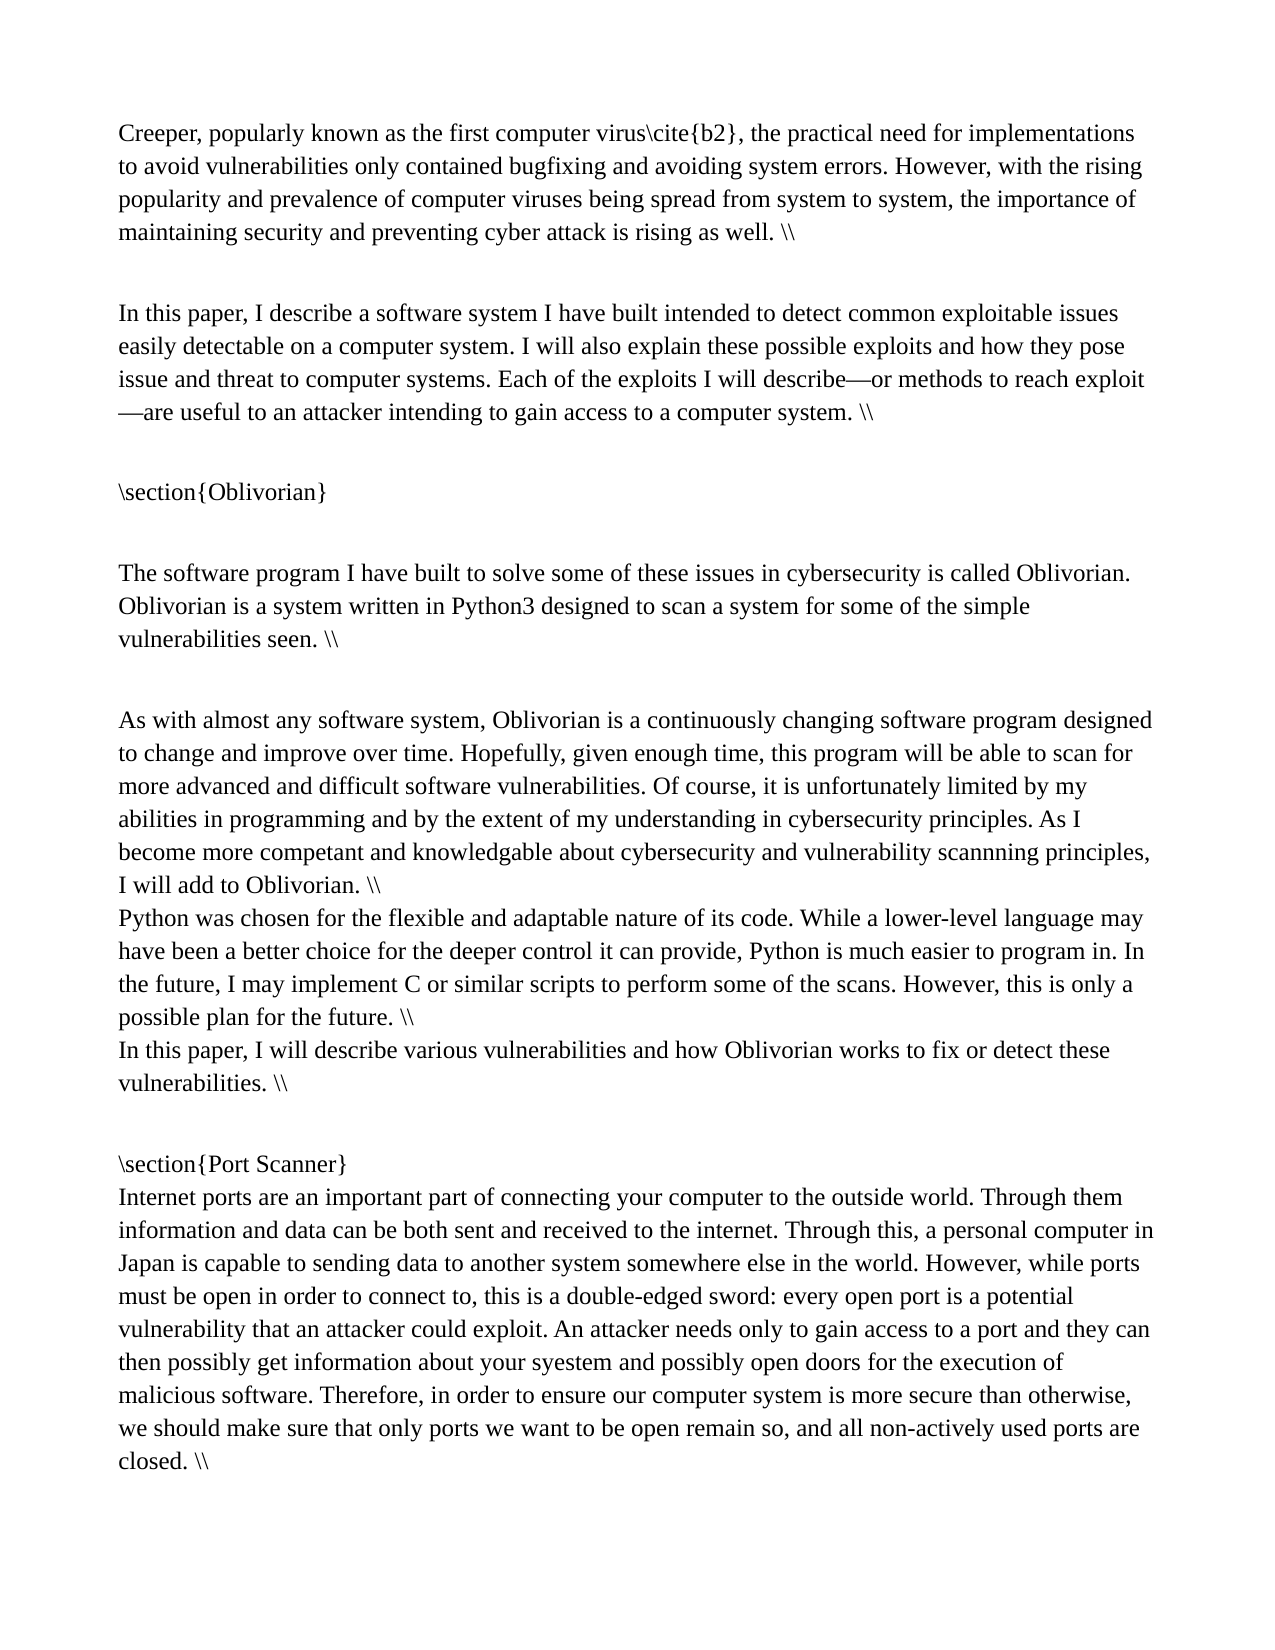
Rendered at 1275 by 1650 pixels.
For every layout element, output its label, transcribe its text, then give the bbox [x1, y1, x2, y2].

text Python was chosen for the flexible and adaptable nature of its code. While a lower-level language may have been a better choice for the deeper control it can provide, Python is much easier to program in. In the future, I may implement C or similar scripts to perform some of the scans. However, this is only a possible plan for the future. \\ [118, 903, 1157, 1031]
text In this paper, I describe a software system I have built intended to detect common exploitable issues easily detectable on a computer system. I will also explain these possible exploits and how they pose issue and threat to computer systems. Each of the exploits I will describe—or methods to reach exploit—are useful to an attacker intending to gain access to a computer system. \\ [118, 298, 1157, 426]
text \section{Oblivorian} [118, 477, 1157, 506]
text In this paper, I will describe various vulnerabilities and how Oblivorian works to fix or detect these vulnerabilities. \\ [118, 1035, 1157, 1097]
text Internet ports are an important part of connecting your computer to the outside world. Through them information and data can be both sent and received to the internet. Through this, a personal computer in Japan is capable to sending data to another system somewhere else in the world. However, while ports must be open in order to connect to, this is a double-edged sword: every open port is a potential vulnerability that an attacker could exploit. An attacker needs only to gain access to a port and they can then possibly get information about your syestem and possibly open doors for the execution of malicious software. Therefore, in order to ensure our computer system is more secure than otherwise, we should make sure that only ports we want to be open remain so, and all non-actively used ports are closed. \\ [118, 1182, 1157, 1474]
text The software program I have built to solve some of these issues in cybersecurity is called Oblivorian. Oblivorian is a system written in Python3 designed to scan a system for some of the simple vulnerabilities seen. \\ [118, 558, 1157, 653]
text Creeper, popularly known as the first computer virus\cite{b2}, the practical need for implementations to avoid vulnerabilities only contained bugfixing and avoiding system errors. However, with the rising popularity and prevalence of computer viruses being spread from system to system, the importance of maintaining security and preventing cyber attack is rising as well. \\ [118, 118, 1157, 246]
text \section{Port Scanner} [118, 1149, 1157, 1177]
text As with almost any software system, Oblivorian is a continuously changing software program designed to change and improve over time. Hopefully, given enough time, this program will be able to scan for more advanced and difficult software vulnerabilities. Of course, it is unfortunately limited by my abilities in programming and by the extent of my understanding in cybersecurity principles. As I become more competant and knowledgable about cybersecurity and vulnerability scannning principles, I will add to Oblivorian. \\ [118, 705, 1157, 899]
